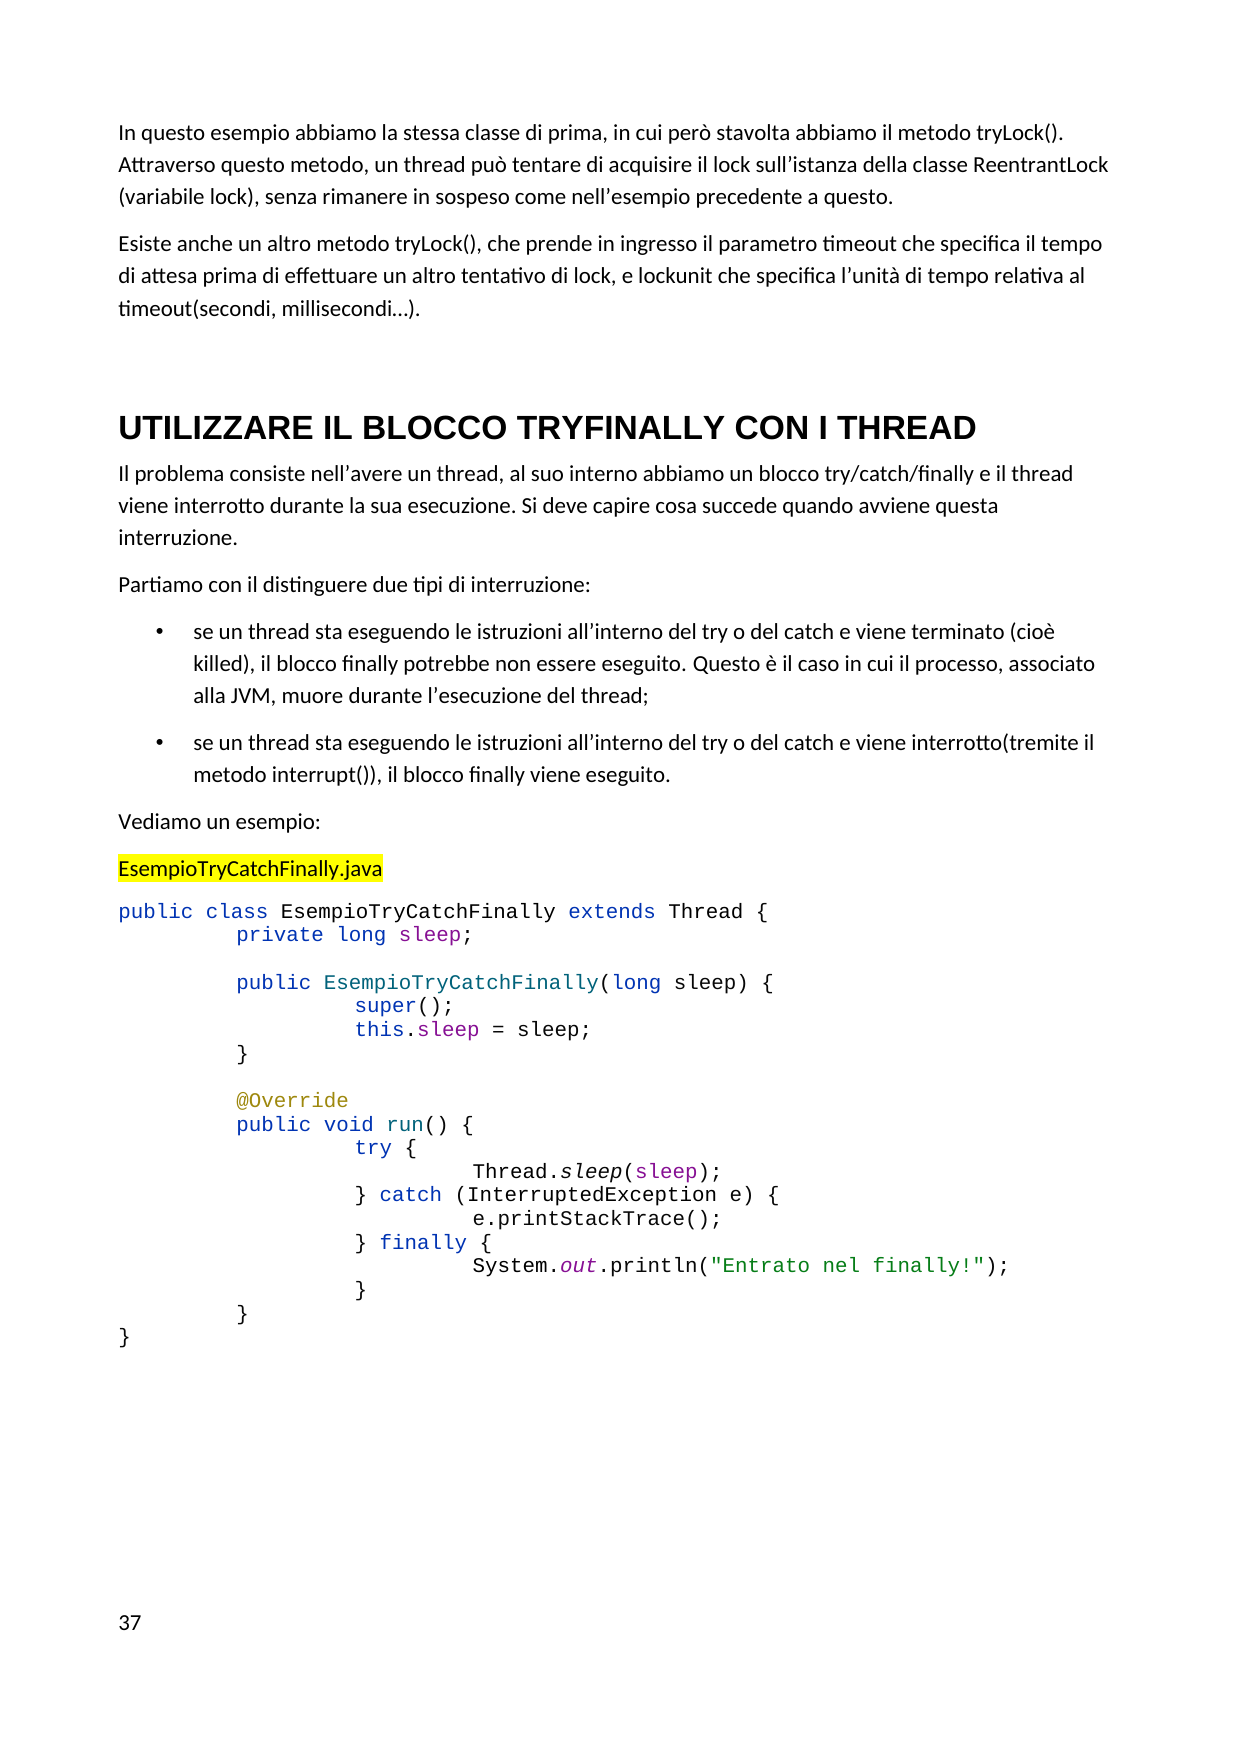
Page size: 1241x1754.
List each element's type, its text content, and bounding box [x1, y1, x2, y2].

text EsempioTryCatchFinally.java [118, 854, 1122, 882]
text Partiamo con il distinguere due tipi di interruzione: [118, 570, 1122, 598]
subtitle UTILIZZARE IL BLOCCO TRYFINALLY CON I THREAD [118, 408, 1122, 447]
text In questo esempio abbiamo la stessa classe di prima, in cui però stavolta abbiamo il metodo tryLock(). Attraverso questo metodo, un thread può tentare di acquisire il lock sull’istanza della classe ReentrantLock (variabile lock), senza rimanere in sospeso come nell’esempio precedente a questo. [118, 118, 1122, 211]
text Esiste anche un altro metodo tryLock(), che prende in ingresso il parametro timeout che specifica il tempo di attesa prima di effettuare un altro tentativo di lock, e lockunit che specifica l’unità di tempo relativa al timeout(secondi, millisecondi…). [118, 229, 1122, 322]
text public class EsempioTryCatchFinally extends Thread { private long sleep; public EsempioTryCatchFinally(long sleep) { super(); this.sleep = sleep; } @Override public void run() { try { Thread.sleep(sleep); } catch (InterruptedException e) { e.printStackTrace(); } finally { System.out.println("Entrato nel finally!"); } } } [118, 901, 1122, 1350]
list se un thread sta eseguendo le istruzioni all’interno del try o del catch e viene interrotto(tremite il metodo interrupt()), il blocco finally viene eseguito. [156, 728, 1122, 788]
text Il problema consiste nell’avere un thread, al suo interno abbiamo un blocco try/catch/finally e il thread viene interrotto durante la sua esecuzione. Si deve capire cosa succede quando avviene questa interruzione. [118, 459, 1122, 552]
text Vediamo un esempio: [118, 807, 1122, 835]
list se un thread sta eseguendo le istruzioni all’interno del try o del catch e viene terminato (cioè killed), il blocco finally potrebbe non essere eseguito. Questo è il caso in cui il processo, associato alla JVM, muore durante l’esecuzione del thread; [156, 617, 1122, 709]
